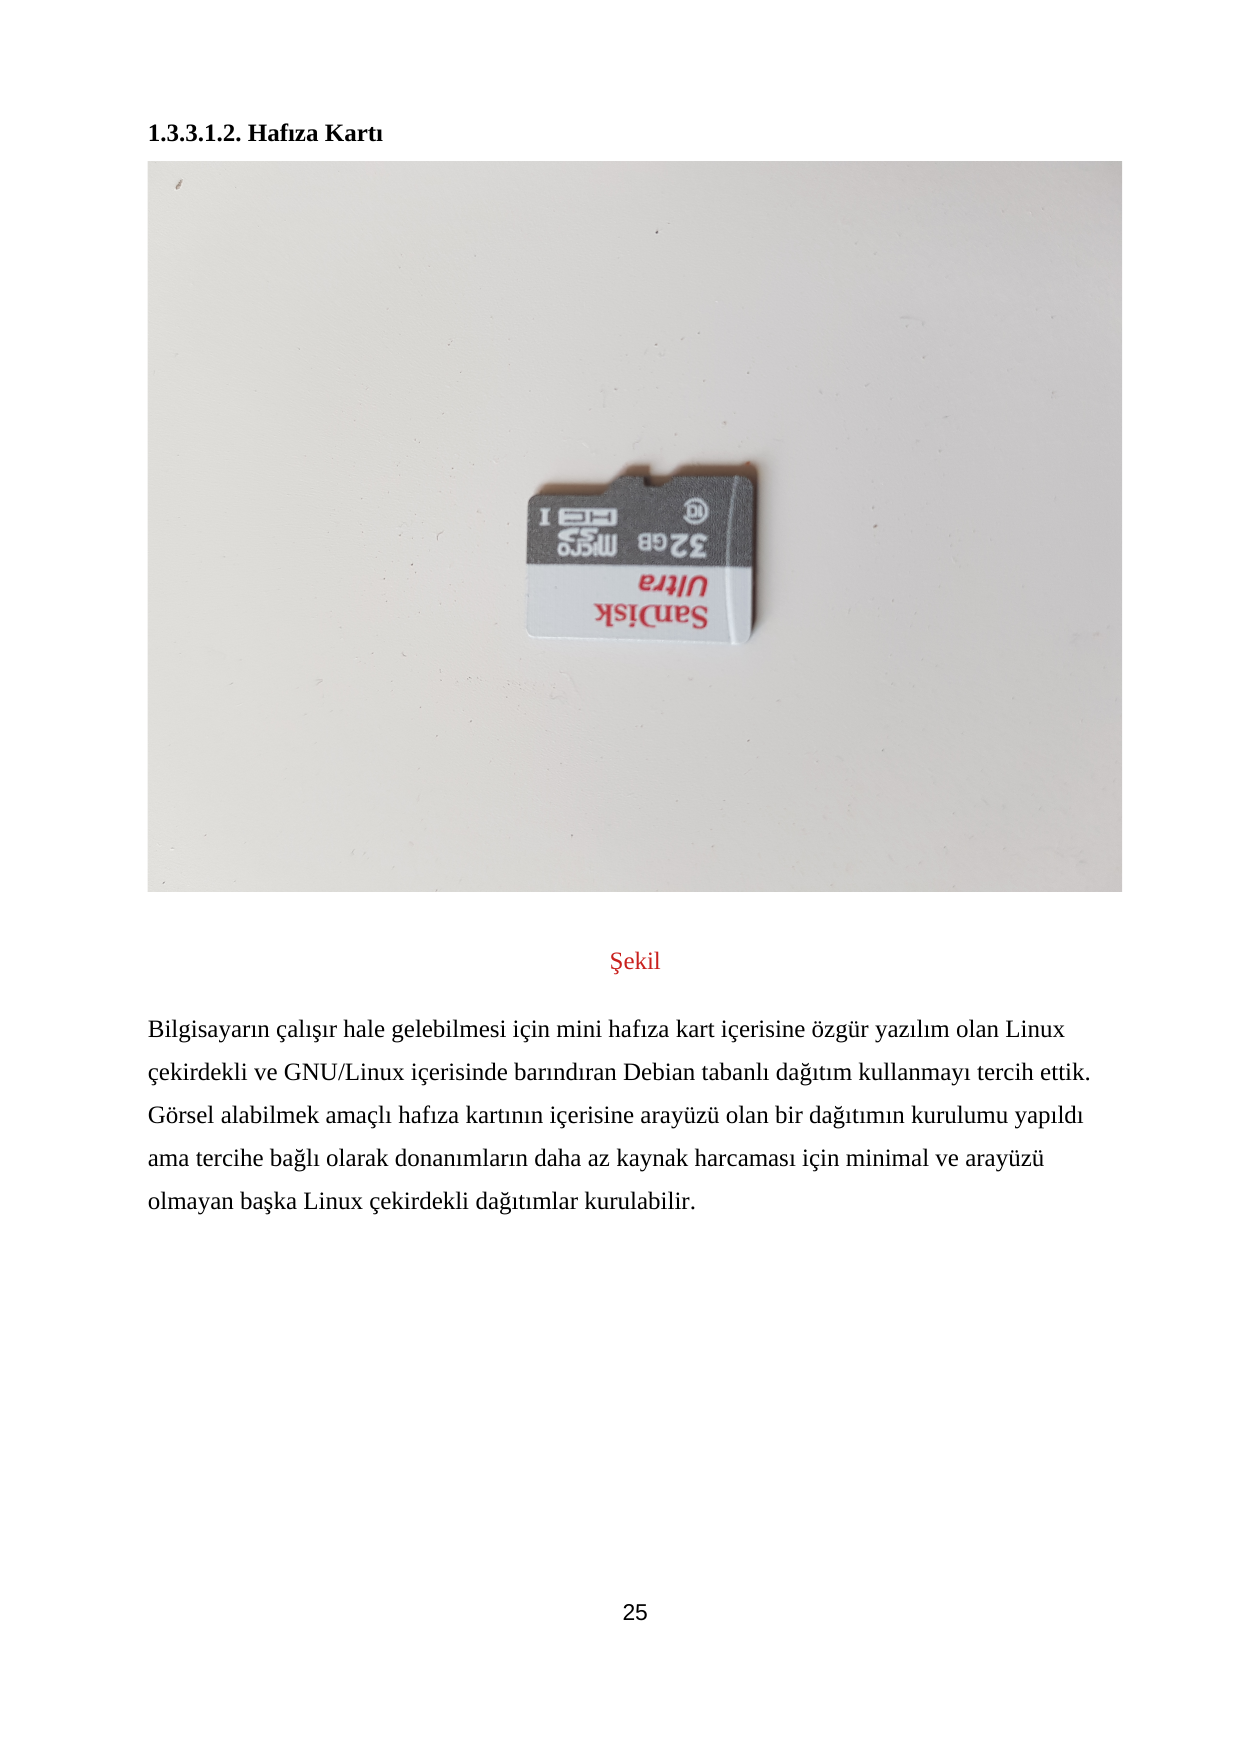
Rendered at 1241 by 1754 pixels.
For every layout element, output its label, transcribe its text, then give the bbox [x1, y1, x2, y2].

text Şekil [148, 892, 1122, 974]
text Bilgisayarın çalışır hale gelebilmesi için mini hafıza kart içerisine özgür yazılım olan Linux çekirdekli ve GNU/Linux içerisinde barındıran Debian tabanlı dağıtım kullanmayı tercih ettik. Görsel alabilmek amaçlı hafıza kartının içerisine arayüzü olan bir dağıtımın kurulumu yapıldı ama tercihe bağlı olarak donanımların daha az kaynak harcaması için minimal ve arayüzü olmayan başka Linux çekirdekli dağıtımlar kurulabilir. [148, 1014, 1122, 1215]
text 1.3.3.1.2. Hafıza Kartı [148, 118, 1122, 147]
picture [147, 161, 1123, 892]
